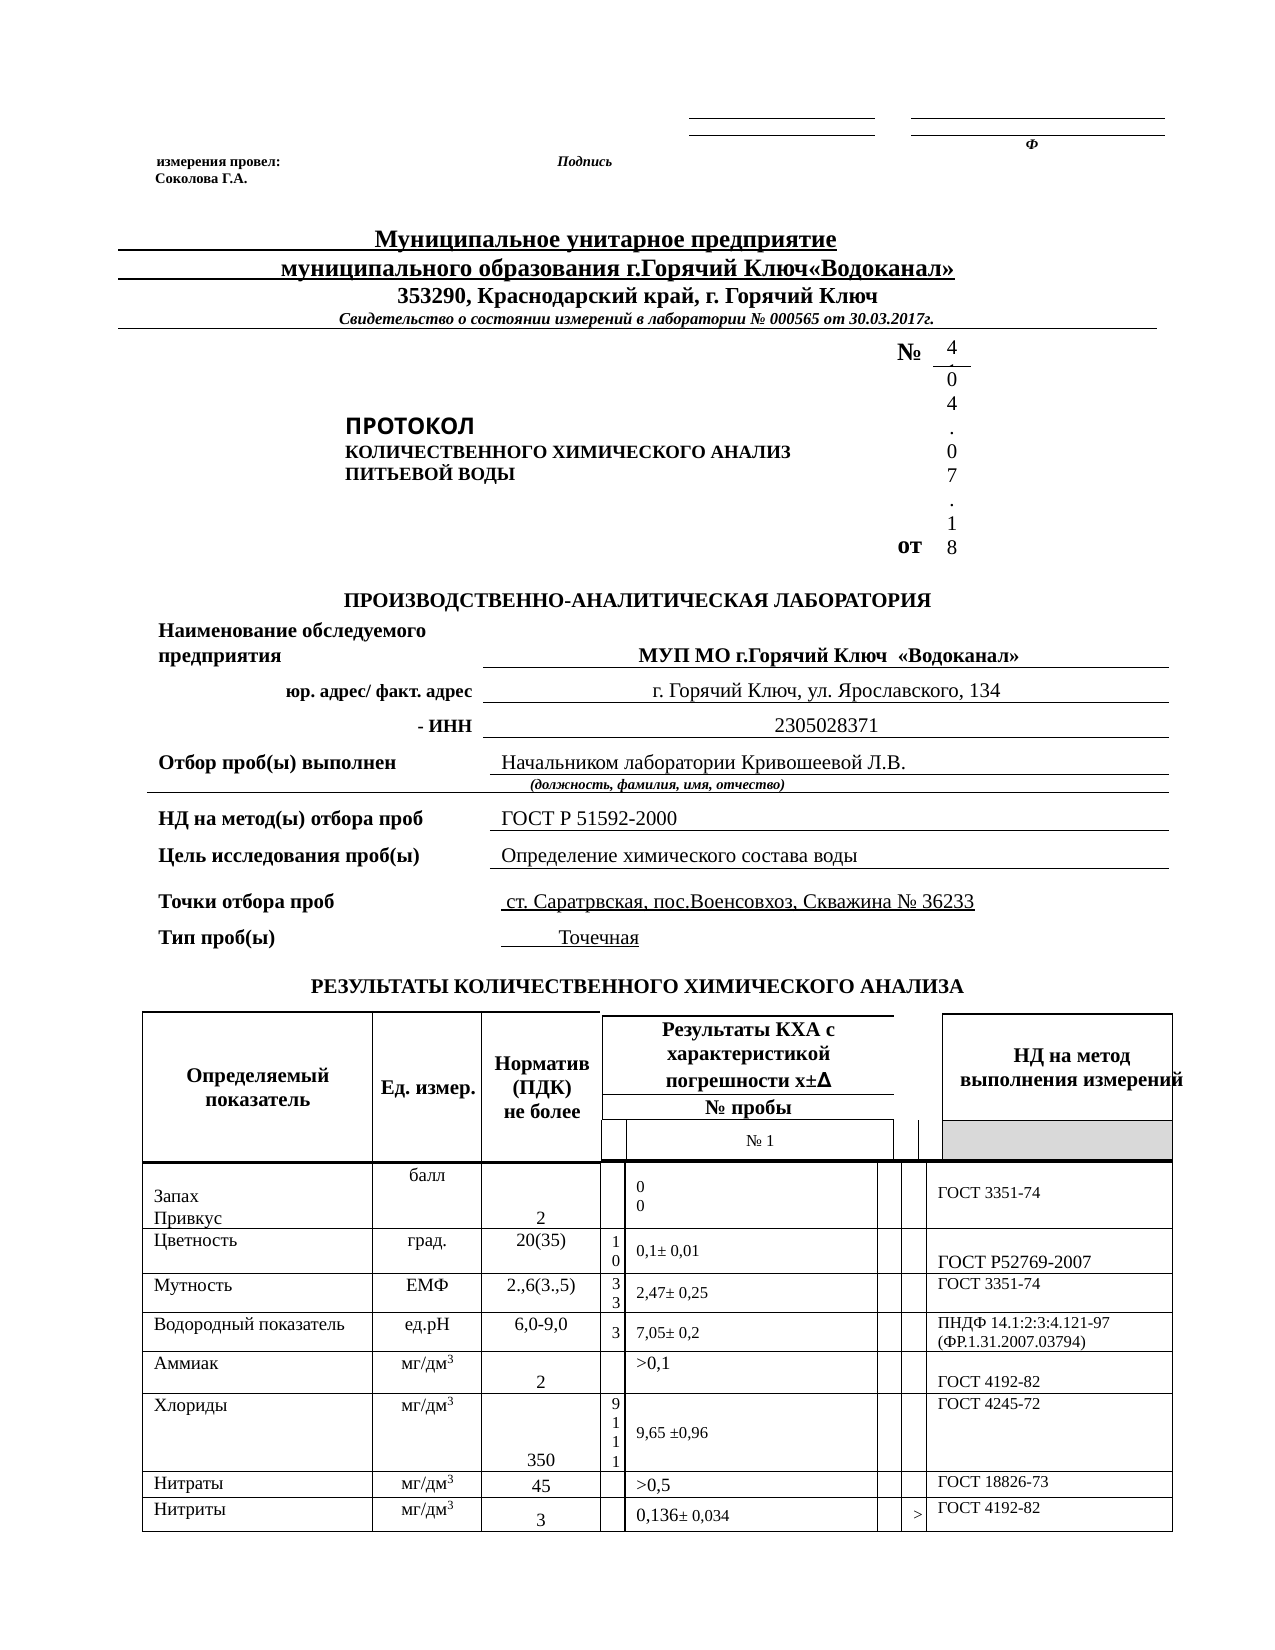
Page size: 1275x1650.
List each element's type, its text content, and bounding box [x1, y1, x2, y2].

table_cell [902, 1313, 926, 1351]
table_header Норматив (ПДК) не более [482, 1013, 600, 1161]
table_cell [878, 1394, 901, 1471]
table_header НД на метод выполнения измерений [943, 1015, 1172, 1120]
table_cell Мутность [143, 1274, 372, 1312]
table_cell 2.,6(3.,5) [482, 1274, 600, 1312]
table_header [144, 118, 662, 135]
table_cell балл [373, 1164, 481, 1228]
table_cell Запах Привкус [143, 1164, 372, 1228]
table_header Результаты КХА с характеристикой погрешности x±∆ [603, 1017, 894, 1094]
table_cell 0,136± 0,034 [626, 1498, 877, 1531]
table_cell ГОСТ 3351-74 [927, 1274, 1172, 1312]
table_cell [894, 1120, 918, 1159]
table_cell 350 [482, 1394, 600, 1471]
table_header Ед. измер. [373, 1013, 481, 1161]
table_cell [902, 1472, 926, 1497]
table_cell 3 [482, 1498, 600, 1531]
table_cell ГОСТ Р52769-2007 [927, 1229, 1172, 1272]
table_header Определяемый показатель [143, 1013, 372, 1161]
table_cell [689, 136, 875, 186]
table_cell Цветность [143, 1229, 372, 1272]
table_cell 0 0 [626, 1163, 877, 1228]
table_cell мг/дм3 [373, 1498, 481, 1531]
table_cell 9111 [601, 1394, 624, 1471]
table_cell 6,0-9,0 [482, 1313, 600, 1351]
table_cell 04.07.18 [933, 367, 971, 559]
table_header [911, 119, 1164, 135]
table_cell Отбор проб(ы) выполнен [147, 737, 490, 774]
table_cell [662, 135, 689, 186]
table_cell № пробы [603, 1095, 894, 1119]
table_cell 45 [482, 1472, 600, 1497]
table_cell ГОСТ 3351-74 [927, 1163, 1172, 1228]
table_cell 2305028371 [483, 703, 1169, 737]
table_cell Определение химического состава воды [490, 831, 1169, 867]
table_cell [878, 1313, 901, 1351]
table_header Протокол количественного химического анализ питьевой воды [334, 335, 816, 559]
table_cell Начальником лаборатории Кривошеевой Л.В. [490, 738, 1169, 774]
table_cell (должность, фамилия, имя, отчество) [147, 774, 1169, 792]
text РЕЗУЛЬТАТЫ КОЛИЧЕСТВЕННОГО ХИМИЧЕСКОГО АНАЛИЗА [118, 974, 1157, 998]
table_cell ГОСТ Р 51592-2000 [490, 793, 1169, 830]
table_cell >0,5 [626, 1472, 877, 1497]
table_cell г. Горячий Ключ, ул. Ярославского, 134 [483, 668, 1169, 702]
table_cell Нитраты [143, 1472, 372, 1497]
table_cell [878, 1498, 901, 1531]
table_cell 0,1± 0,01 [626, 1229, 877, 1272]
table_cell [878, 1229, 901, 1272]
table_cell >0,1 [626, 1352, 877, 1393]
table_header [875, 118, 911, 135]
table_header [662, 118, 689, 135]
table_cell [902, 1352, 926, 1393]
table_cell измерения провел: Подпись Соколова Г.А. [144, 135, 662, 186]
table_cell НД на метод(ы) отбора проб [147, 793, 490, 830]
table_cell Тип проб(ы) [147, 913, 490, 949]
text 353290, Краснодарский край, г. Горячий Ключ [118, 282, 1157, 308]
table_cell Точки отбора проб [147, 868, 490, 913]
table_header Наименование обследуемого предприятия [147, 619, 483, 667]
text муниципального образования г.Горячий Ключ«Водоканал» [118, 253, 1098, 282]
table_cell 2 [482, 1352, 600, 1393]
table_cell > [902, 1498, 926, 1531]
table_cell ГОСТ 4192-82 [927, 1352, 1172, 1393]
table_cell Аммиак [143, 1352, 372, 1393]
table_cell ГОСТ 4245-72 [927, 1394, 1172, 1471]
table_cell мг/дм3 [373, 1472, 481, 1497]
table_cell ед.рН [373, 1313, 481, 1351]
table_header МУП МО г.Горячий Ключ «Водоканал» [483, 619, 1169, 667]
table_header [971, 335, 997, 559]
table_header [689, 119, 875, 135]
table_cell - ИНН [147, 702, 483, 737]
table_cell 2,47± 0,25 [626, 1274, 877, 1312]
table_cell [878, 1352, 901, 1393]
table_cell [919, 1120, 942, 1159]
table_cell [878, 1274, 901, 1312]
table_cell [902, 1394, 926, 1471]
table_cell ст. Саратрвская, пос.Военсовхоз, Скважина № 36233 [490, 869, 1169, 913]
table_cell [601, 1352, 624, 1393]
table_cell [878, 1472, 901, 1497]
table_cell 33 [601, 1274, 624, 1312]
table_cell ЕМФ [373, 1274, 481, 1312]
table_header 41 [933, 335, 971, 366]
table_cell Точечная [490, 913, 1169, 949]
table_cell град. [373, 1229, 481, 1272]
table_cell [902, 1274, 926, 1312]
table_cell [601, 1498, 624, 1531]
table_cell [875, 135, 911, 186]
table_cell мг/дм3 [373, 1394, 481, 1471]
table_cell Нитриты [143, 1498, 372, 1531]
table_cell [878, 1163, 901, 1228]
table_cell 2 [482, 1164, 600, 1228]
table_cell юр. адрес/ факт. адрес [147, 667, 483, 702]
table_cell [943, 1121, 1172, 1159]
text Производственно-аналитическая лаборатория [118, 335, 1157, 612]
table_cell ГОСТ 4192-82 [927, 1498, 1172, 1531]
table_cell ГОСТ 18826-73 [927, 1472, 1172, 1497]
table_cell ПНДФ 14.1:2:3:4.121-97 (ФР.1.31.2007.03794) [927, 1313, 1172, 1351]
table_cell Цель исследования проб(ы) [147, 830, 490, 867]
table_cell [601, 1163, 624, 1228]
table_cell [902, 1229, 926, 1272]
table_cell мг/дм3 [373, 1352, 481, 1393]
table_header [601, 1013, 942, 1120]
table_header Ф [912, 136, 1165, 161]
table_cell Водородный показатель [143, 1313, 372, 1351]
table_cell от [817, 366, 933, 559]
table_header № [817, 335, 933, 366]
table_cell 9,65 ±0,96 [626, 1394, 877, 1471]
table_cell 20(35) [482, 1229, 600, 1272]
table_cell Хлориды [143, 1394, 372, 1471]
text Свидетельство о состоянии измерений в лаборатории № 000565 от 30.03.2017г. [118, 308, 1157, 328]
table_cell 3 [601, 1313, 624, 1351]
table_cell 10 [601, 1229, 624, 1272]
table_cell [902, 1163, 926, 1228]
text Муниципальное унитарное предприятие [118, 224, 1098, 253]
table_cell 7,05± 0,2 [626, 1313, 877, 1351]
table_cell № 1 [627, 1120, 893, 1159]
table_cell [601, 1472, 624, 1497]
table_cell [602, 1120, 626, 1159]
table_cell [912, 161, 1165, 186]
